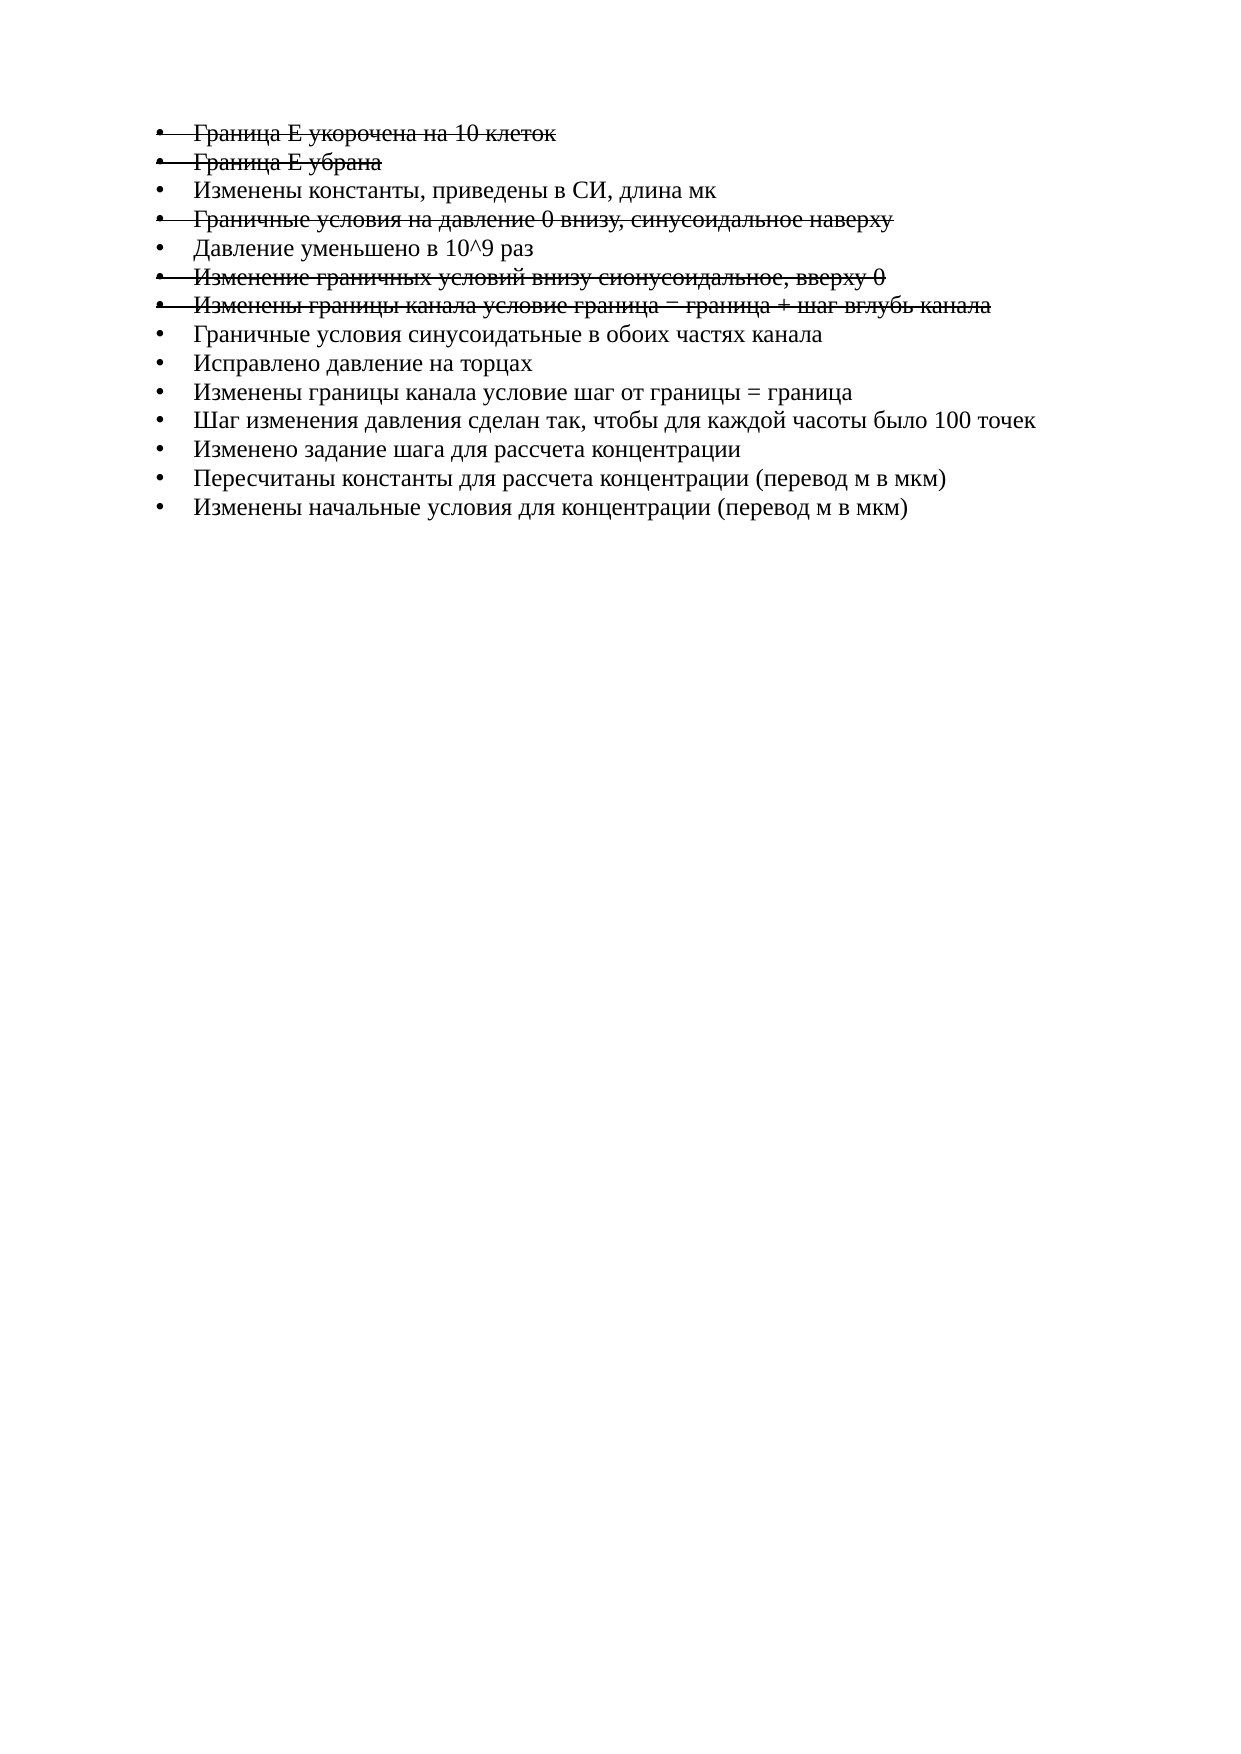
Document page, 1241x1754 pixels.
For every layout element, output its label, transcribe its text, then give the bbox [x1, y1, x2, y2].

list Изменены начальные условия для концентрации (перевод м в мкм) [156, 492, 1122, 521]
list Изменено задание шага для рассчета концентрации [156, 434, 1122, 463]
list Изменены границы канала условие граница = граница + шаг вглубь канала [156, 291, 1122, 319]
list Исправлено давление на торцах [156, 348, 1122, 377]
list Изменены константы, приведены в СИ, длина мк [156, 176, 1122, 204]
list Граничные условия синусоидатьные в обоих частях канала [156, 319, 1122, 348]
list Граница Е убрана [156, 147, 1122, 176]
list Граница E укорочена на 10 клеток [156, 118, 1122, 147]
list Пересчитаны константы для рассчета концентрации (перевод м в мкм) [156, 463, 1122, 492]
list Давление уменьшено в 10^9 раз [156, 233, 1122, 262]
list Граничные условия на давление 0 внизу, синусоидальное наверху [156, 204, 1122, 233]
list Шаг изменения давления сделан так, чтобы для каждой часоты было 100 точек [156, 406, 1122, 434]
list Изменение граничных условий внизу сионусоидальное, вверху 0 [156, 262, 1122, 291]
list Изменены границы канала условие шаг от границы = граница [156, 377, 1122, 406]
